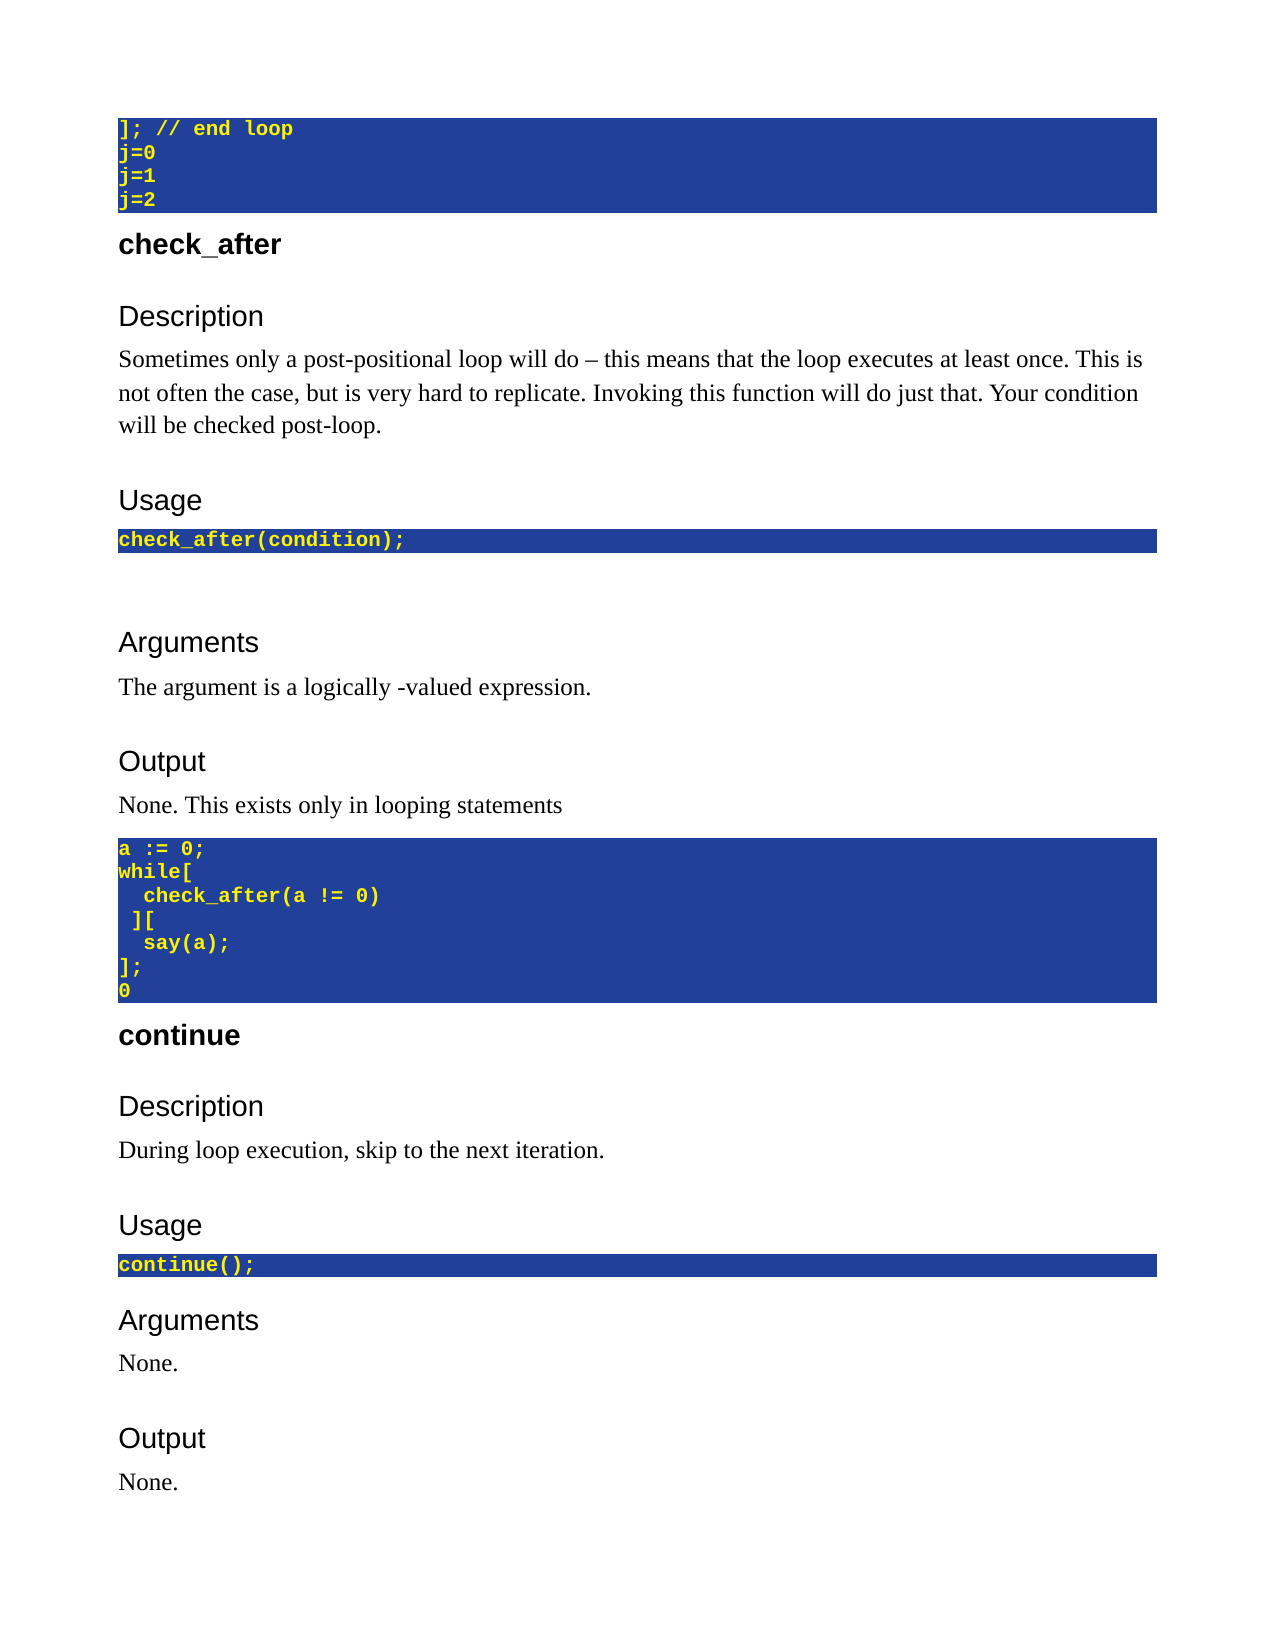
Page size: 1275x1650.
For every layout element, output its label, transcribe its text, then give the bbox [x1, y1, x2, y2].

text ][ [118, 909, 1157, 932]
text None. [118, 1348, 1157, 1377]
subtitle Description [118, 298, 1157, 332]
text say(a); [118, 932, 1157, 956]
subtitle Usage [118, 1208, 1157, 1241]
subtitle Output [118, 744, 1157, 778]
text check_after(condition); [118, 529, 1157, 553]
subtitle check_after [118, 227, 1157, 261]
text j=1 [118, 165, 1157, 189]
text Sometimes only a post-positional loop will do – this means that the loop executes at least once. This is not often the case, but is very hard to replicate. Invoking this function will do just that. Your condition will be checked post-loop. [118, 344, 1157, 439]
text while[ [118, 861, 1157, 885]
text None. [118, 1467, 1157, 1496]
subtitle Arguments [118, 1302, 1157, 1336]
text continue(); [118, 1254, 1157, 1277]
text ]; [118, 956, 1157, 980]
text a := 0; [118, 838, 1157, 861]
subtitle Usage [118, 483, 1157, 517]
text None. This exists only in looping statements [118, 790, 1157, 819]
subtitle Output [118, 1421, 1157, 1455]
text During loop execution, skip to the next iteration. [118, 1135, 1157, 1164]
text 0 [118, 980, 1157, 1003]
text The argument is a logically -valued expression. [118, 672, 1157, 700]
text check_after(a != 0) [118, 885, 1157, 909]
subtitle Description [118, 1089, 1157, 1123]
text ]; // end loop [118, 118, 1157, 142]
text j=0 [118, 142, 1157, 165]
subtitle Arguments [118, 626, 1157, 659]
text j=2 [118, 189, 1157, 213]
subtitle continue [118, 1018, 1157, 1052]
